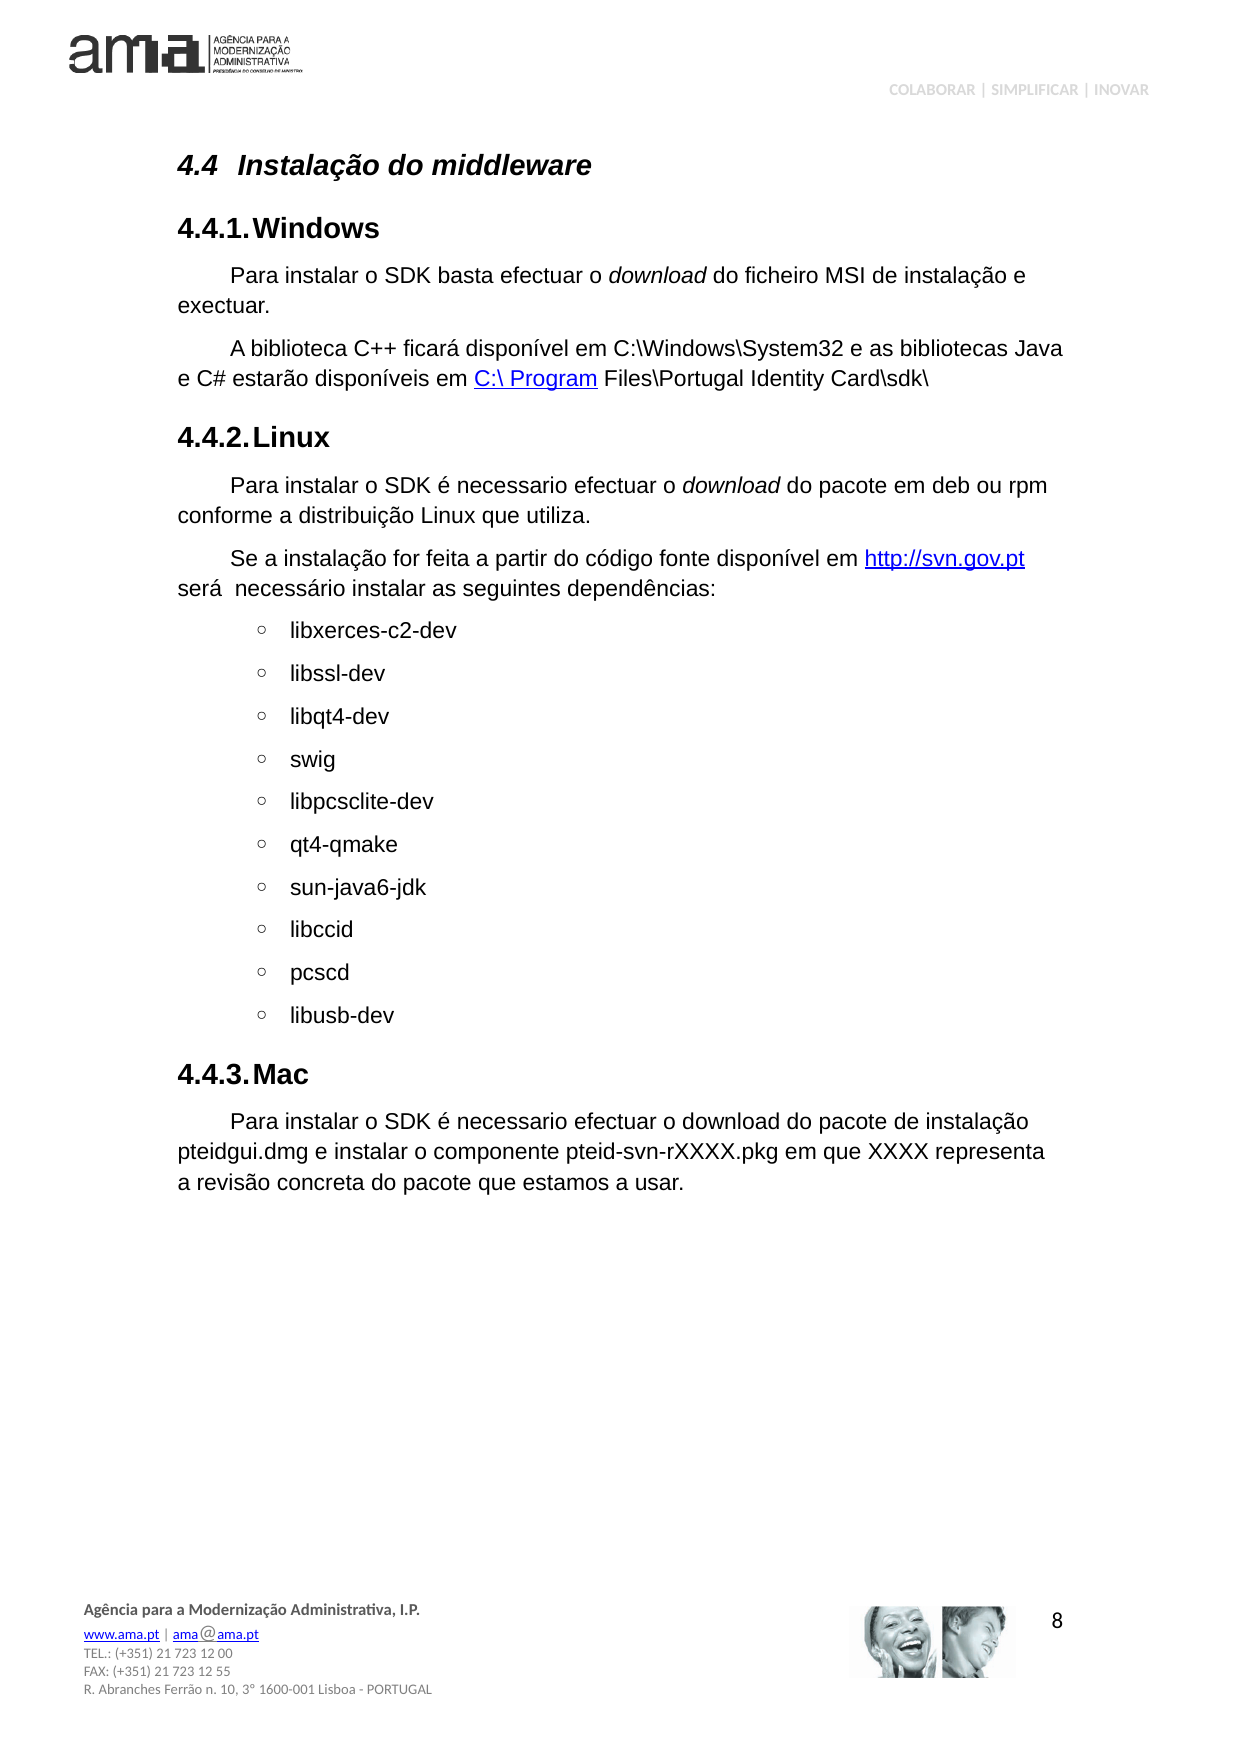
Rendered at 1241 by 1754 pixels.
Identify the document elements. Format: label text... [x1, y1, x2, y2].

text Para instalar o SDK é necessario efectuar o download do pacote de instalação pteidgui.dmg e instalar o componente pteid-svn-rXXXX.pkg em que XXXX representa a revisão concreta do pacote que estamos a usar. [177, 1108, 1063, 1195]
picture [849, 1606, 1017, 1678]
list libccid [252, 916, 1063, 943]
picture [69, 35, 303, 73]
list sun-java6-jdk [252, 874, 1063, 900]
list libxerces-c2-dev [252, 617, 1063, 644]
text Para instalar o SDK basta efectuar o download do ficheiro MSI de instalação e exectuar. [177, 262, 1063, 319]
list pcscd [252, 959, 1063, 985]
list libusb-dev [252, 1002, 1063, 1028]
text Para instalar o SDK é necessario efectuar o download do pacote em deb ou rpm conforme a distribuição Linux que utiliza. [177, 472, 1063, 528]
list libqt4-dev [252, 703, 1063, 729]
subtitle Windows [177, 211, 1063, 245]
list swig [252, 746, 1063, 772]
subtitle Instalação do middleware [177, 148, 1063, 181]
subtitle Linux [177, 421, 1063, 454]
list libssl-dev [252, 660, 1063, 686]
subtitle Mac [177, 1057, 1063, 1091]
text Se a instalação for feita a partir do código fonte disponível em http://svn.gov.pt será necessário instalar as seguintes dependências: [177, 544, 1063, 601]
list libpcsclite-dev [252, 788, 1063, 814]
list qt4-qmake [252, 831, 1063, 857]
text A biblioteca C++ ficará disponível em C:\Windows\System32 e as bibliotecas Java e C# estarão disponíveis em C:\ Program Files\Portugal Identity Card\sdk\ [177, 335, 1063, 392]
